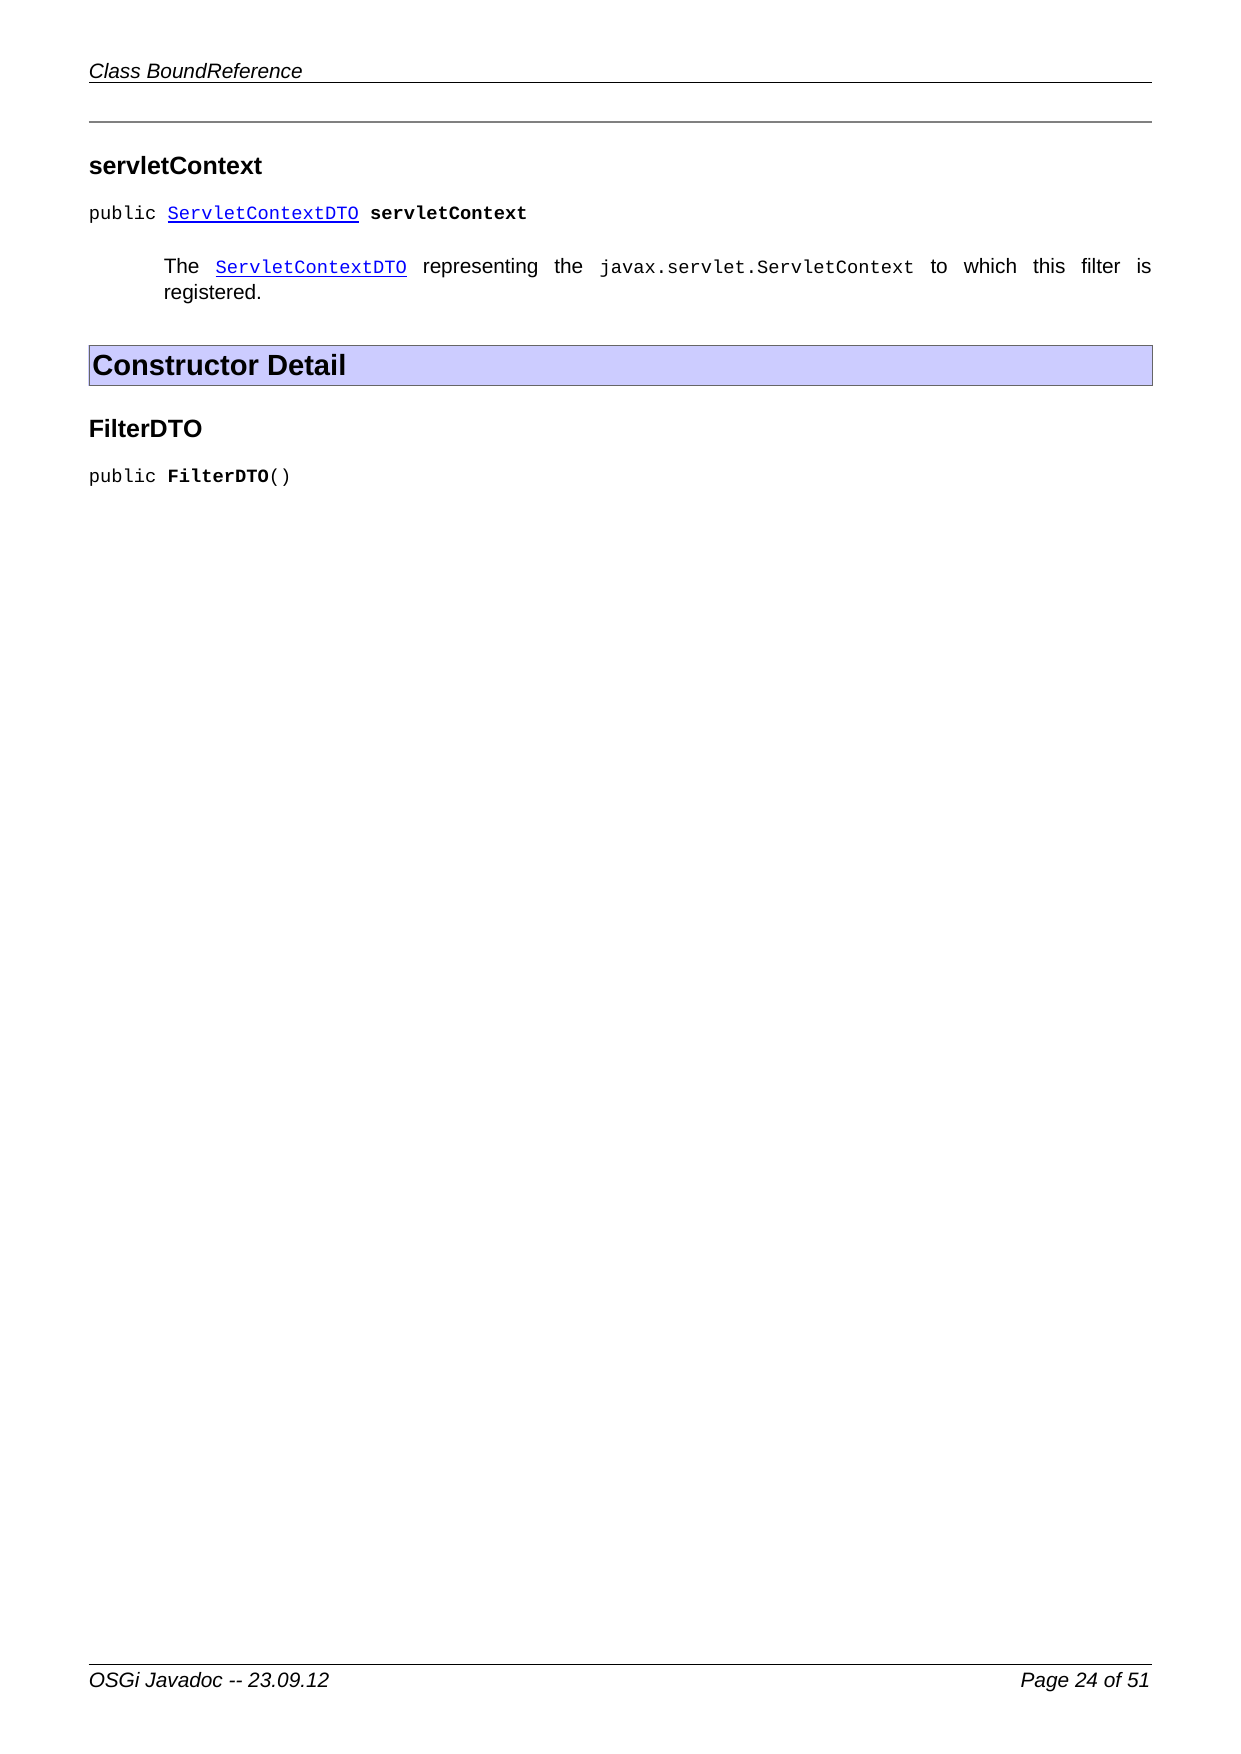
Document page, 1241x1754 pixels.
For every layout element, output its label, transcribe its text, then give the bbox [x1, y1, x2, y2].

subtitle servletContext [88, 151, 1152, 180]
text public ServletContextDTO servletContext [88, 204, 1152, 225]
subtitle FilterDTO [88, 414, 1152, 443]
text The ServletContextDTO representing the javax.servlet.ServletContext to which this filter is registered. [163, 254, 1152, 303]
subtitle Constructor Detail [90, 346, 1152, 385]
text public FilterDTO() [88, 467, 1152, 488]
